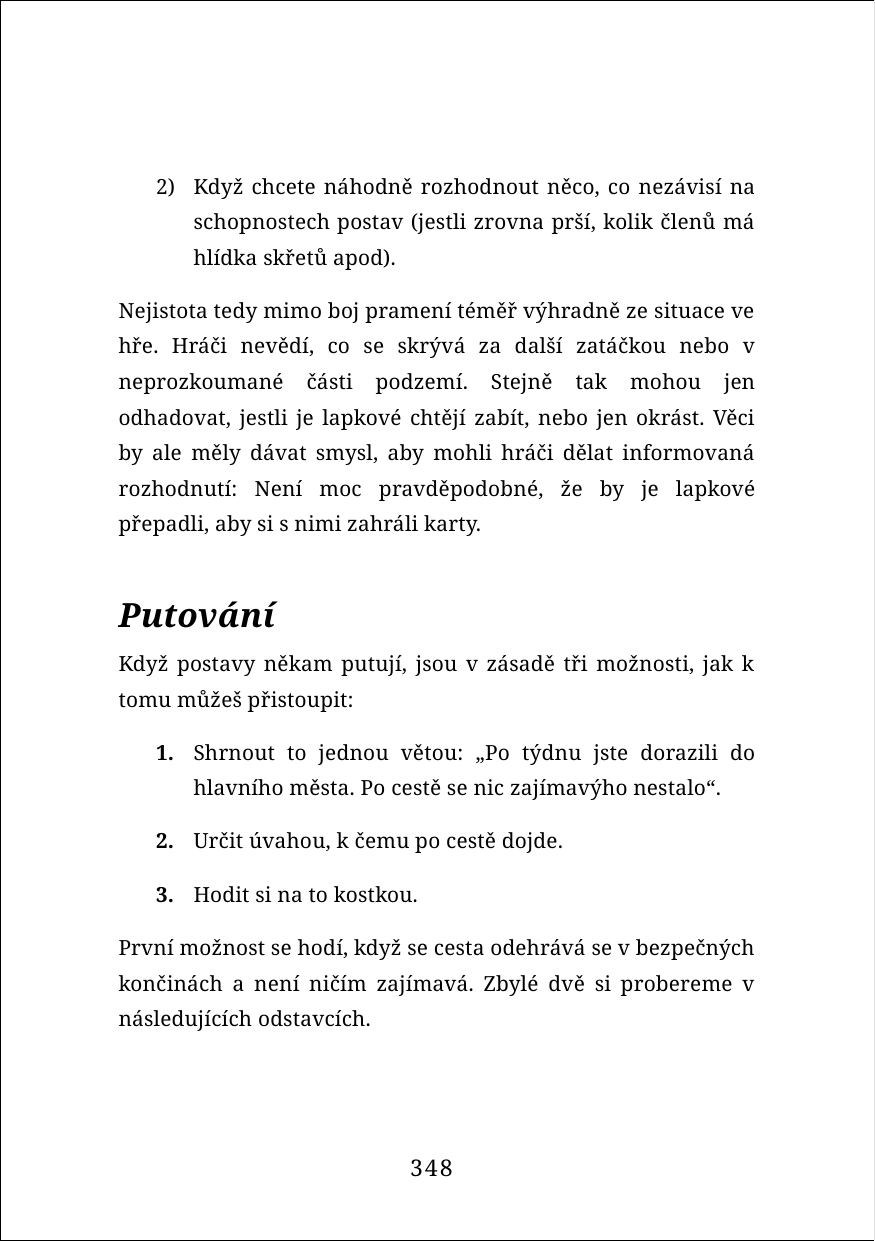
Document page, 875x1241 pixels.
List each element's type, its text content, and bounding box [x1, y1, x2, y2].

text Když postavy někam putují, jsou v zásadě tři možnosti, jak k tomu můžeš přistoupit: [118, 649, 756, 713]
text První možnost se hodí, když se cesta odehrává se v bezpečných končinách a není ničím zajímavá. Zbylé dvě si probereme v následujících odstavcích. [118, 933, 756, 1033]
list Určit úvahou, k čemu po cestě dojde. [156, 827, 756, 855]
list Hodit si na to kostkou. [156, 880, 756, 908]
subtitle Putování [118, 592, 756, 637]
list Shrnout to jednou větou: „Po týdnu jste dorazili do hlavního města. Po cestě se nic zajímavýho nestalo“. [156, 738, 756, 802]
text Nejistota tedy mimo boj pramení téměř výhradně ze situace ve hře. Hráči nevědí, co se skrývá za další zatáčkou nebo v neprozkoumané části podzemí. Stejně tak mohou jen odhadovat, jestli je lapkové chtějí zabít, nebo jen okrást. Věci by ale měly dávat smysl, aby mohli hráči dělat informovaná rozhodnutí: Není moc pravděpodobné, že by je lapkové přepadli, aby si s nimi zahráli karty. [118, 296, 756, 538]
list Když chcete náhodně rozhodnout něco, co nezávisí na schopnostech postav (jestli zrovna prší, kolik členů má hlídka skřetů apod). [156, 172, 756, 271]
